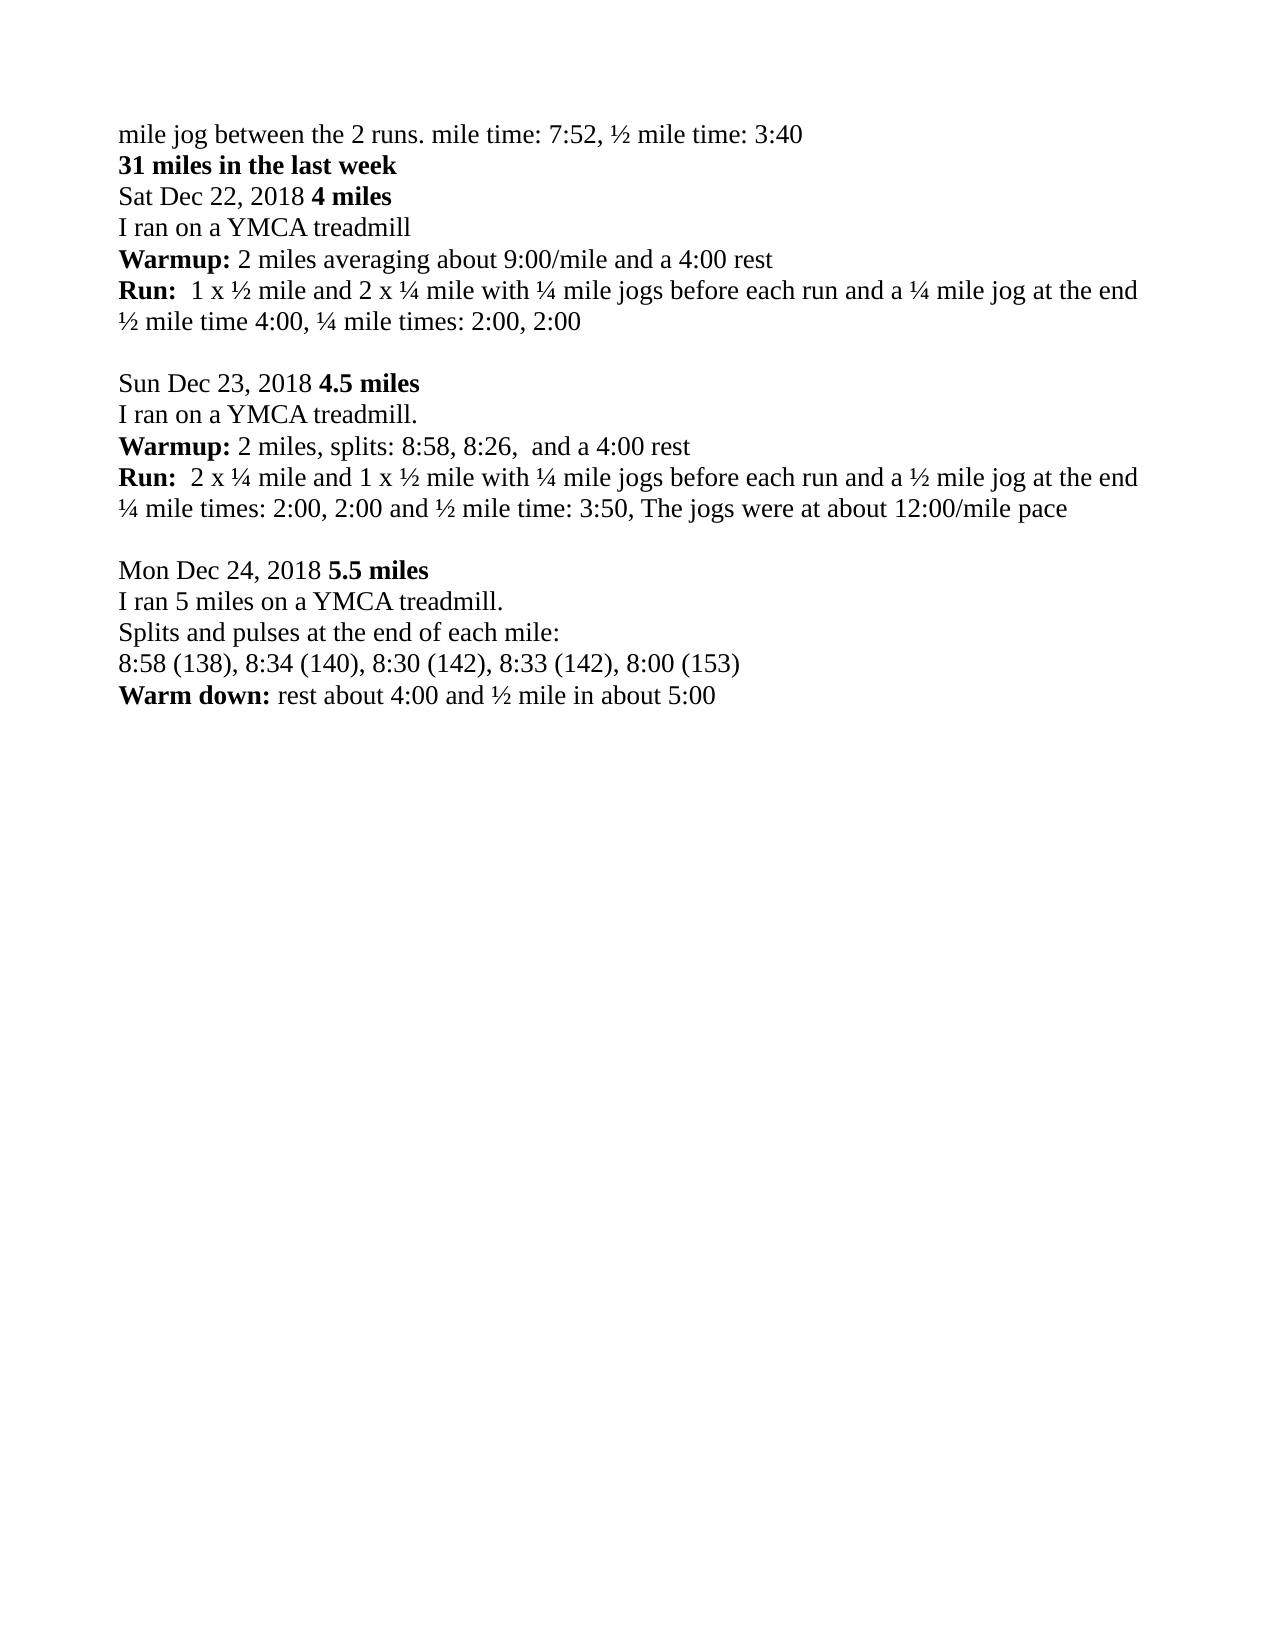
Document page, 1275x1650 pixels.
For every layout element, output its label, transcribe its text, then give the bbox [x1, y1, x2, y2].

text Mon Dec 24, 2018 5.5 miles [118, 554, 1161, 585]
text I ran 5 miles on a YMCA treadmill. [118, 585, 1161, 616]
text Warmup: 2 miles averaging about 9:00/mile and a 4:00 rest [118, 243, 1161, 274]
text Sun Dec 23, 2018 4.5 miles [118, 367, 1161, 398]
text I ran on a YMCA treadmill [118, 212, 1161, 243]
text Splits and pulses at the end of each mile: [118, 616, 1161, 648]
text 8:58 (138), 8:34 (140), 8:30 (142), 8:33 (142), 8:00 (153) [118, 648, 1161, 679]
text Run: 1 x ½ mile and 2 x ¼ mile with ¼ mile jogs before each run and a ¼ mile jog at the end [118, 274, 1161, 305]
text ¼ mile times: 2:00, 2:00 and ½ mile time: 3:50, The jogs were at about 12:00/mile pace [118, 492, 1161, 523]
text ½ mile time 4:00, ¼ mile times: 2:00, 2:00 [118, 305, 1161, 336]
text Sat Dec 22, 2018 4 miles [118, 180, 1161, 212]
text mile jog between the 2 runs. mile time: 7:52, ½ mile time: 3:40 [118, 118, 1161, 149]
text Warmup: 2 miles, splits: 8:58, 8:26, and a 4:00 rest [118, 429, 1161, 461]
text Warm down: rest about 4:00 and ½ mile in about 5:00 [118, 679, 1161, 710]
text 31 miles in the last week [118, 149, 1161, 180]
text Run: 2 x ¼ mile and 1 x ½ mile with ¼ mile jogs before each run and a ½ mile jog at the end [118, 461, 1161, 492]
text I ran on a YMCA treadmill. [118, 398, 1161, 429]
